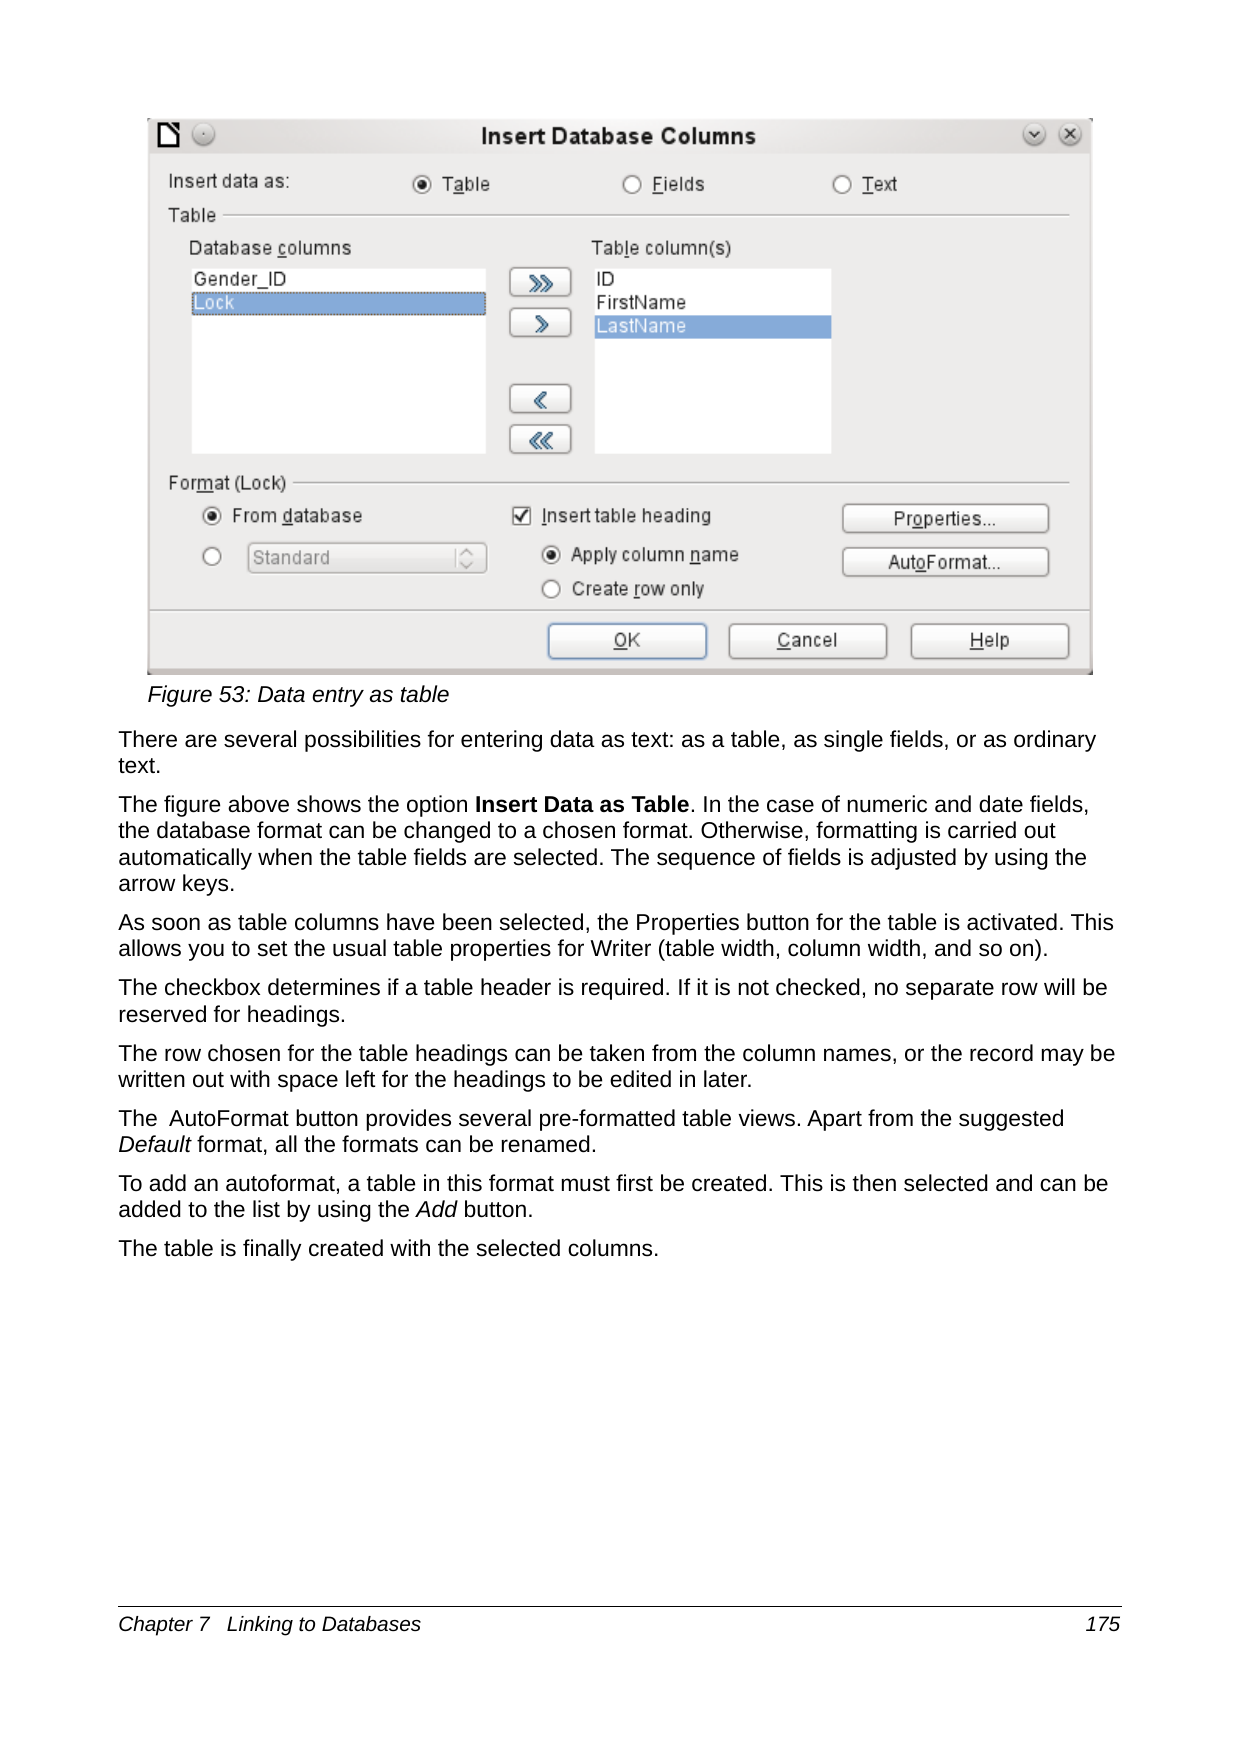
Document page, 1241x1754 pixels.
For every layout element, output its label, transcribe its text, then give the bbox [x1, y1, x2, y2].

text The AutoFormat button provides several pre-formatted table views. Apart from the suggested Default format, all the formats can be renamed. [118, 1105, 1122, 1157]
text To add an autoformat, a table in this format must first be created. This is then selected and can be added to the list by using the Add button. [118, 1170, 1122, 1223]
text The row chosen for the table headings can be taken from the column names, or the record may be written out with space left for the headings to be edited in later. [118, 1039, 1122, 1092]
text As soon as table columns have been selected, the Properties button for the table is activated. This allows you to set the usual table properties for Writer (table width, column width, and so on). [118, 909, 1122, 962]
text There are several possibilities for entering data as text: as a table, as single fields, or as ordinary text. [118, 726, 1122, 779]
text Figure 53: Data entry as table [147, 681, 1093, 708]
text The figure above shows the option Insert Data as Table. In the case of numeric and date fields, the database format can be changed to a chosen format. Otherwise, formatting is carried out automatically when the table fields are selected. The sequence of fields is adjusted by using the arrow keys. [118, 791, 1122, 897]
text The table is finally created with the selected columns. [118, 1235, 1122, 1261]
text The checkbox determines if a table header is required. If it is not checked, no separate row will be reserved for headings. [118, 974, 1122, 1027]
picture [147, 118, 1093, 675]
